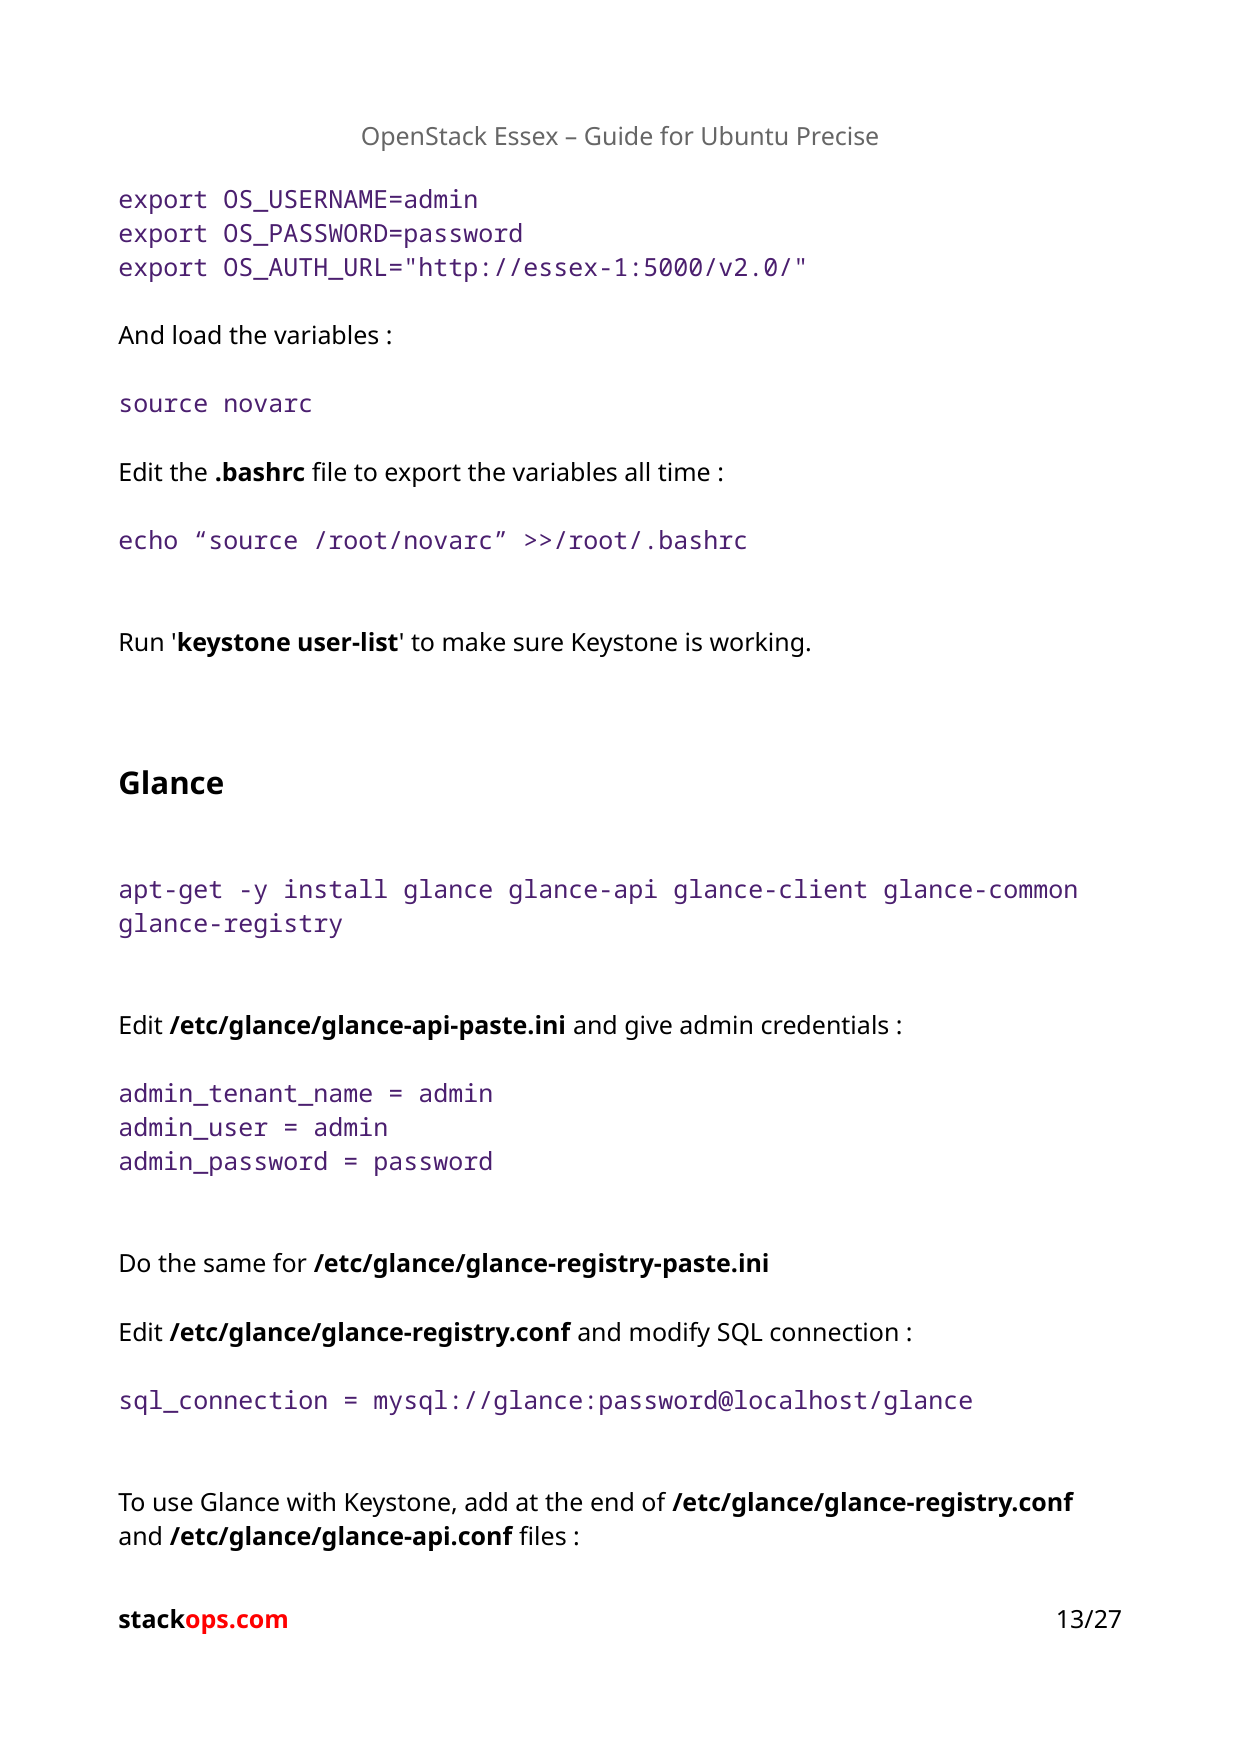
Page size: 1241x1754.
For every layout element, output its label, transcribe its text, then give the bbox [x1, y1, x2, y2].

text Edit /etc/glance/glance-api-paste.ini and give admin credentials : [118, 1008, 1122, 1042]
text echo “source /root/novarc” >>/root/.bashrc [118, 522, 1122, 556]
text Do the same for /etc/glance/glance-registry-paste.ini [118, 1246, 1122, 1280]
text export OS_AUTH_URL="http://essex-1:5000/v2.0/" [118, 250, 1122, 284]
text sql_connection = mysql://glance:password@localhost/glance [118, 1382, 1122, 1416]
text Glance [118, 761, 1122, 803]
text admin_tenant_name = admin [118, 1076, 1122, 1110]
text Edit /etc/glance/glance-registry.conf and modify SQL connection : [118, 1314, 1122, 1348]
text admin_user = admin [118, 1110, 1122, 1144]
text export OS_PASSWORD=password [118, 216, 1122, 250]
text To use Glance with Keystone, add at the end of /etc/glance/glance-registry.conf and /etc/glance/glance-api.conf files : [118, 1484, 1122, 1553]
text source novarc [118, 386, 1122, 420]
text admin_password = password [118, 1144, 1122, 1178]
text apt-get -y install glance glance-api glance-client glance-common glance-registry [118, 871, 1122, 939]
text export OS_USERNAME=admin [118, 182, 1122, 216]
text Edit the .bashrc file to export the variables all time : [118, 454, 1122, 488]
text Run 'keystone user-list' to make sure Keystone is working. [118, 624, 1122, 658]
text And load the variables : [118, 318, 1122, 352]
